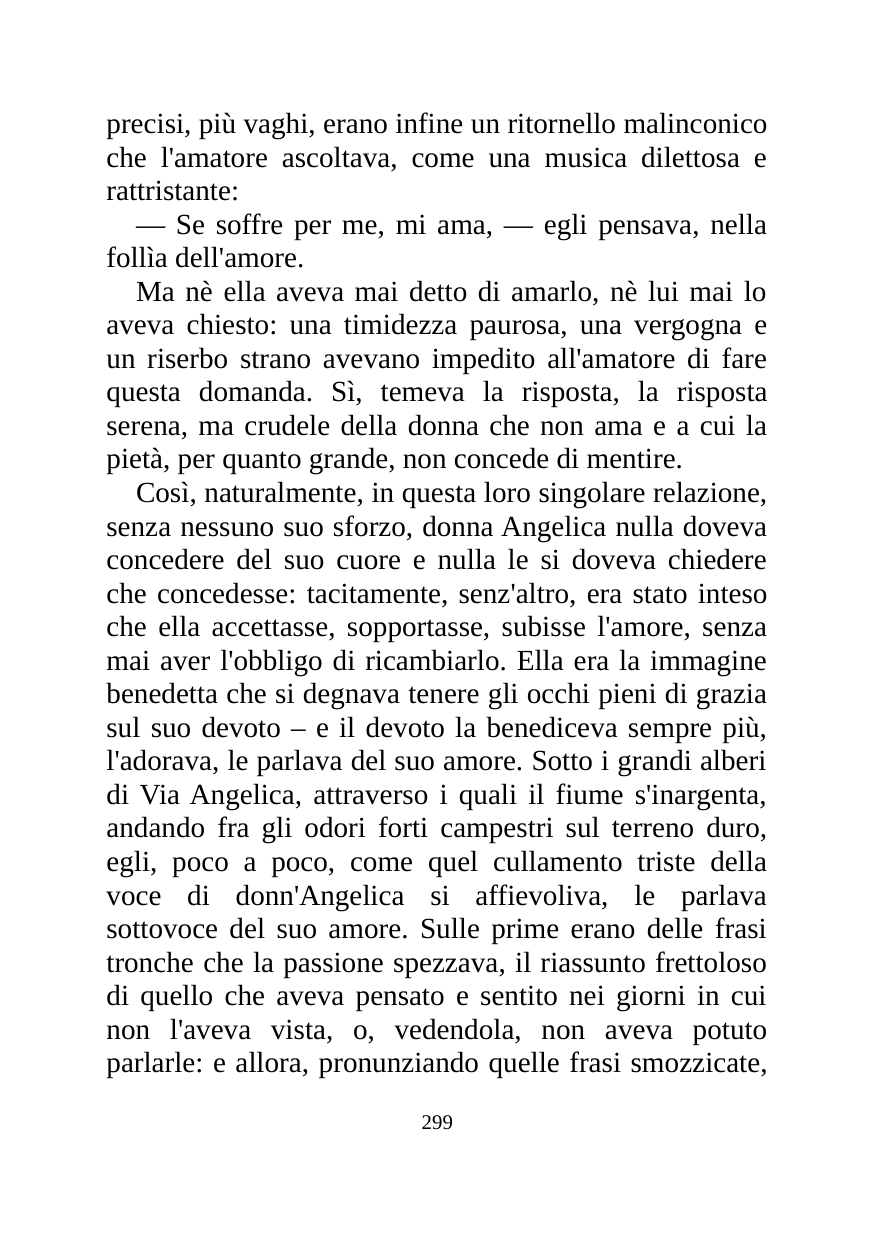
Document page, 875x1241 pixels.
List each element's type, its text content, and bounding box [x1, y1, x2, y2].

text — Se soffre per me, mi ama, — egli pensava, nella follìa dell'amore. [106, 207, 768, 274]
text precisi, più vaghi, erano infine un ritornello malinconico che l'amatore ascoltava, come una musica dilettosa e rattristante: [106, 106, 768, 207]
text Ma nè ella aveva mai detto di amarlo, nè lui mai lo aveva chiesto: una timidezza paurosa, una vergogna e un riserbo strano avevano impedito all'amatore di fare questa domanda. Sì, temeva la risposta, la risposta serena, ma crudele della donna che non ama e a cui la pietà, per quanto grande, non concede di mentire. [106, 274, 768, 475]
text Così, naturalmente, in questa loro singolare relazione, senza nessuno suo sforzo, donna Angelica nulla doveva concedere del suo cuore e nulla le si doveva chiedere che concedesse: tacitamente, senz'altro, era stato inteso che ella accettasse, sopportasse, subisse l'amore, senza mai aver l'obbligo di ricambiarlo. Ella era la immagine benedetta che si degnava tenere gli occhi pieni di grazia sul suo devoto – e il devoto la benediceva sempre più, l'adorava, le parlava del suo amore. Sotto i grandi alberi di Via Angelica, attraverso i quali il fiume s'inargenta, andando fra gli odori forti campestri sul terreno duro, egli, poco a poco, come quel cullamento triste della voce di donn'Angelica si affievoliva, le parlava sottovoce del suo amore. Sulle prime erano delle frasi tronche che la passione spezzava, il riassunto frettoloso di quello che aveva pensato e sentito nei giorni in cui non l'aveva vista, o, vedendola, non aveva potuto parlarle: e allora, pronunziando quelle frasi smozzicate, [106, 475, 768, 1079]
